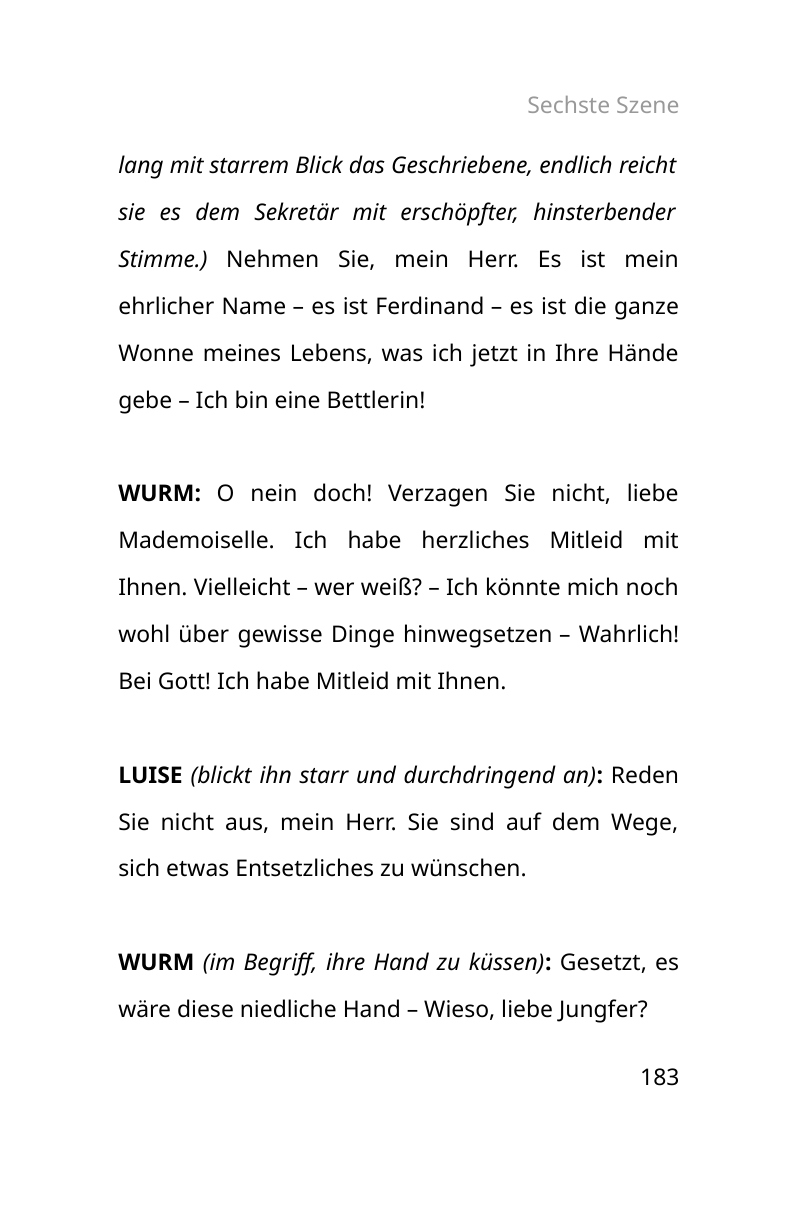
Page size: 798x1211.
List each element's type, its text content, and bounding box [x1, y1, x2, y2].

text WURM: O nein doch! Verzagen Sie nicht, liebe Mademoiselle. Ich habe herzliches Mitleid mit Ihnen. Vielleicht – wer weiß? – Ich könnte mich noch wohl über gewisse Dinge hinwegsetzen – Wahrlich! Bei Gott! Ich habe Mitleid mit Ihnen. [118, 442, 679, 696]
text WURM (im Begriff, ihre Hand zu küssen): Gesetzt, es wäre diese niedliche Hand – Wieso, liebe Jungfer? [118, 911, 679, 1024]
text LUISE (blickt ihn starr und durchdringend an): Reden Sie nicht aus, mein Herr. Sie sind auf dem Wege, sich etwas Entsetzliches zu wünschen. [118, 723, 679, 884]
text lang mit starrem Blick das Geschriebene, endlich reicht sie es dem Sekretär mit erschöpfter, hinsterbender Stimme.) Nehmen Sie, mein Herr. Es ist mein ehrlicher Name – es ist Ferdinand – es ist die ganze Wonne meines Lebens, was ich jetzt in Ihre Hände gebe – Ich bin eine Bettlerin! [118, 149, 679, 415]
